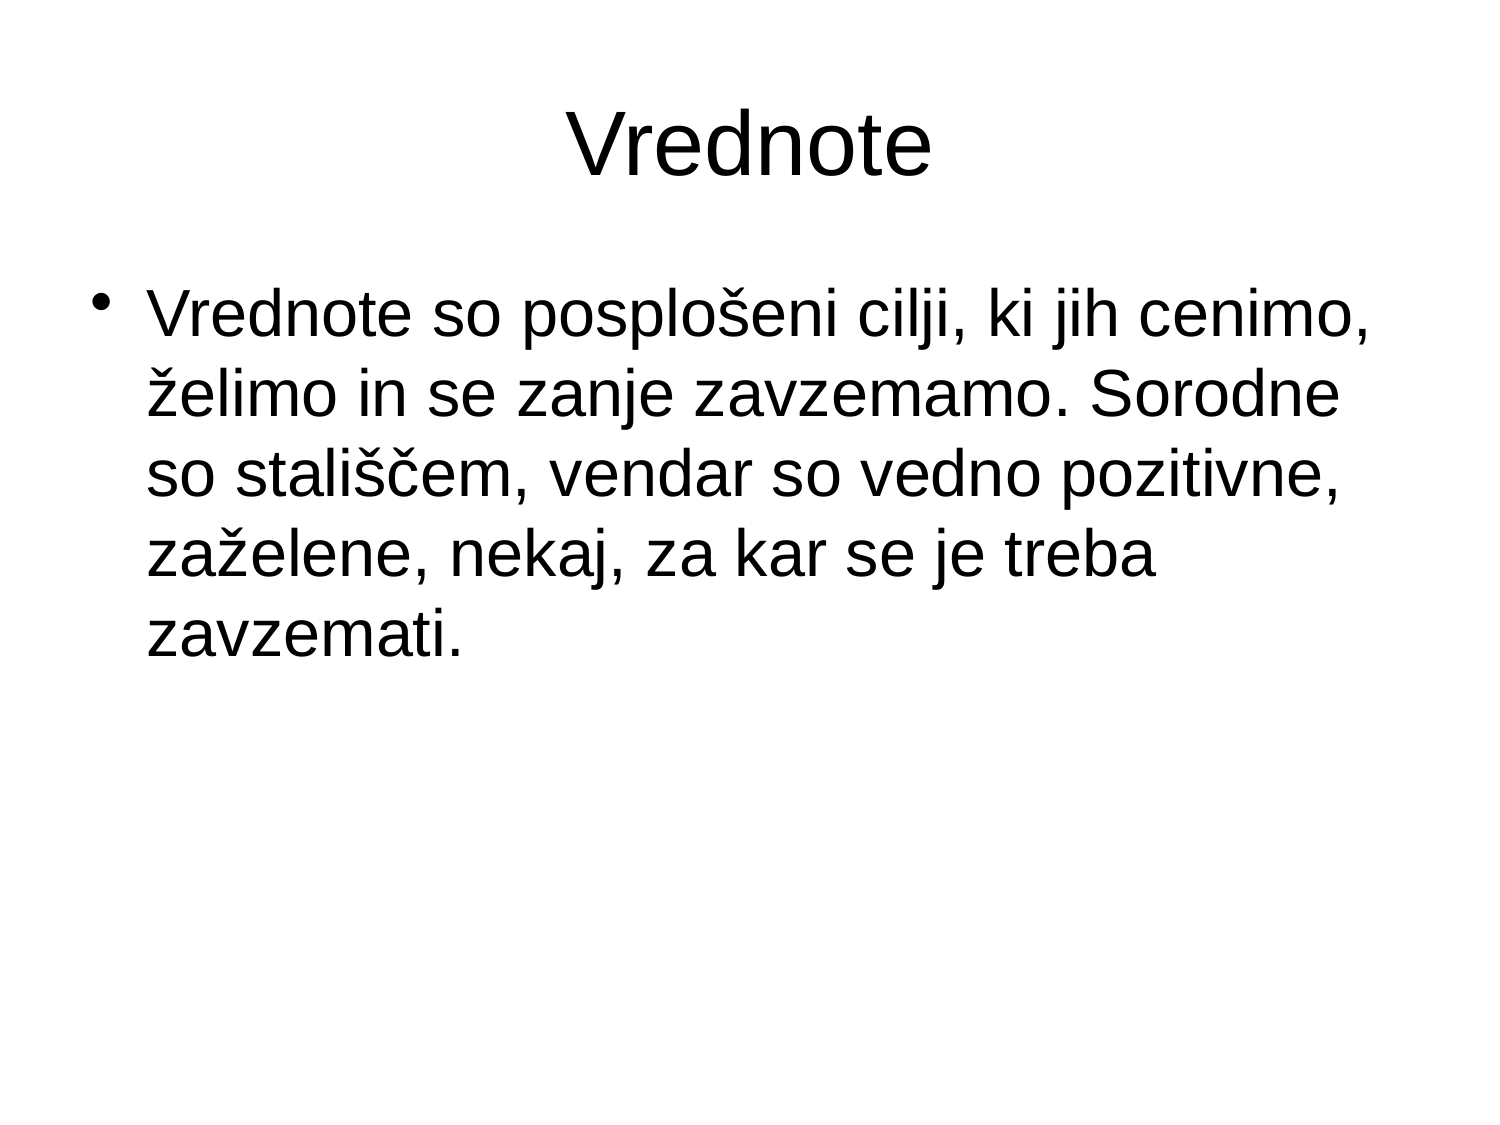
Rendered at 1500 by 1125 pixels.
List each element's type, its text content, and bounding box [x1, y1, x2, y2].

title Vrednote [75, 45, 1425, 233]
list Vrednote so posplošeni cilji, ki jih cenimo, želimo in se zanje zavzemamo. Sorodne so stališčem, vendar so vedno pozitivne, zaželene, nekaj, za kar se je treba zavzemati. [75, 262, 1425, 1005]
